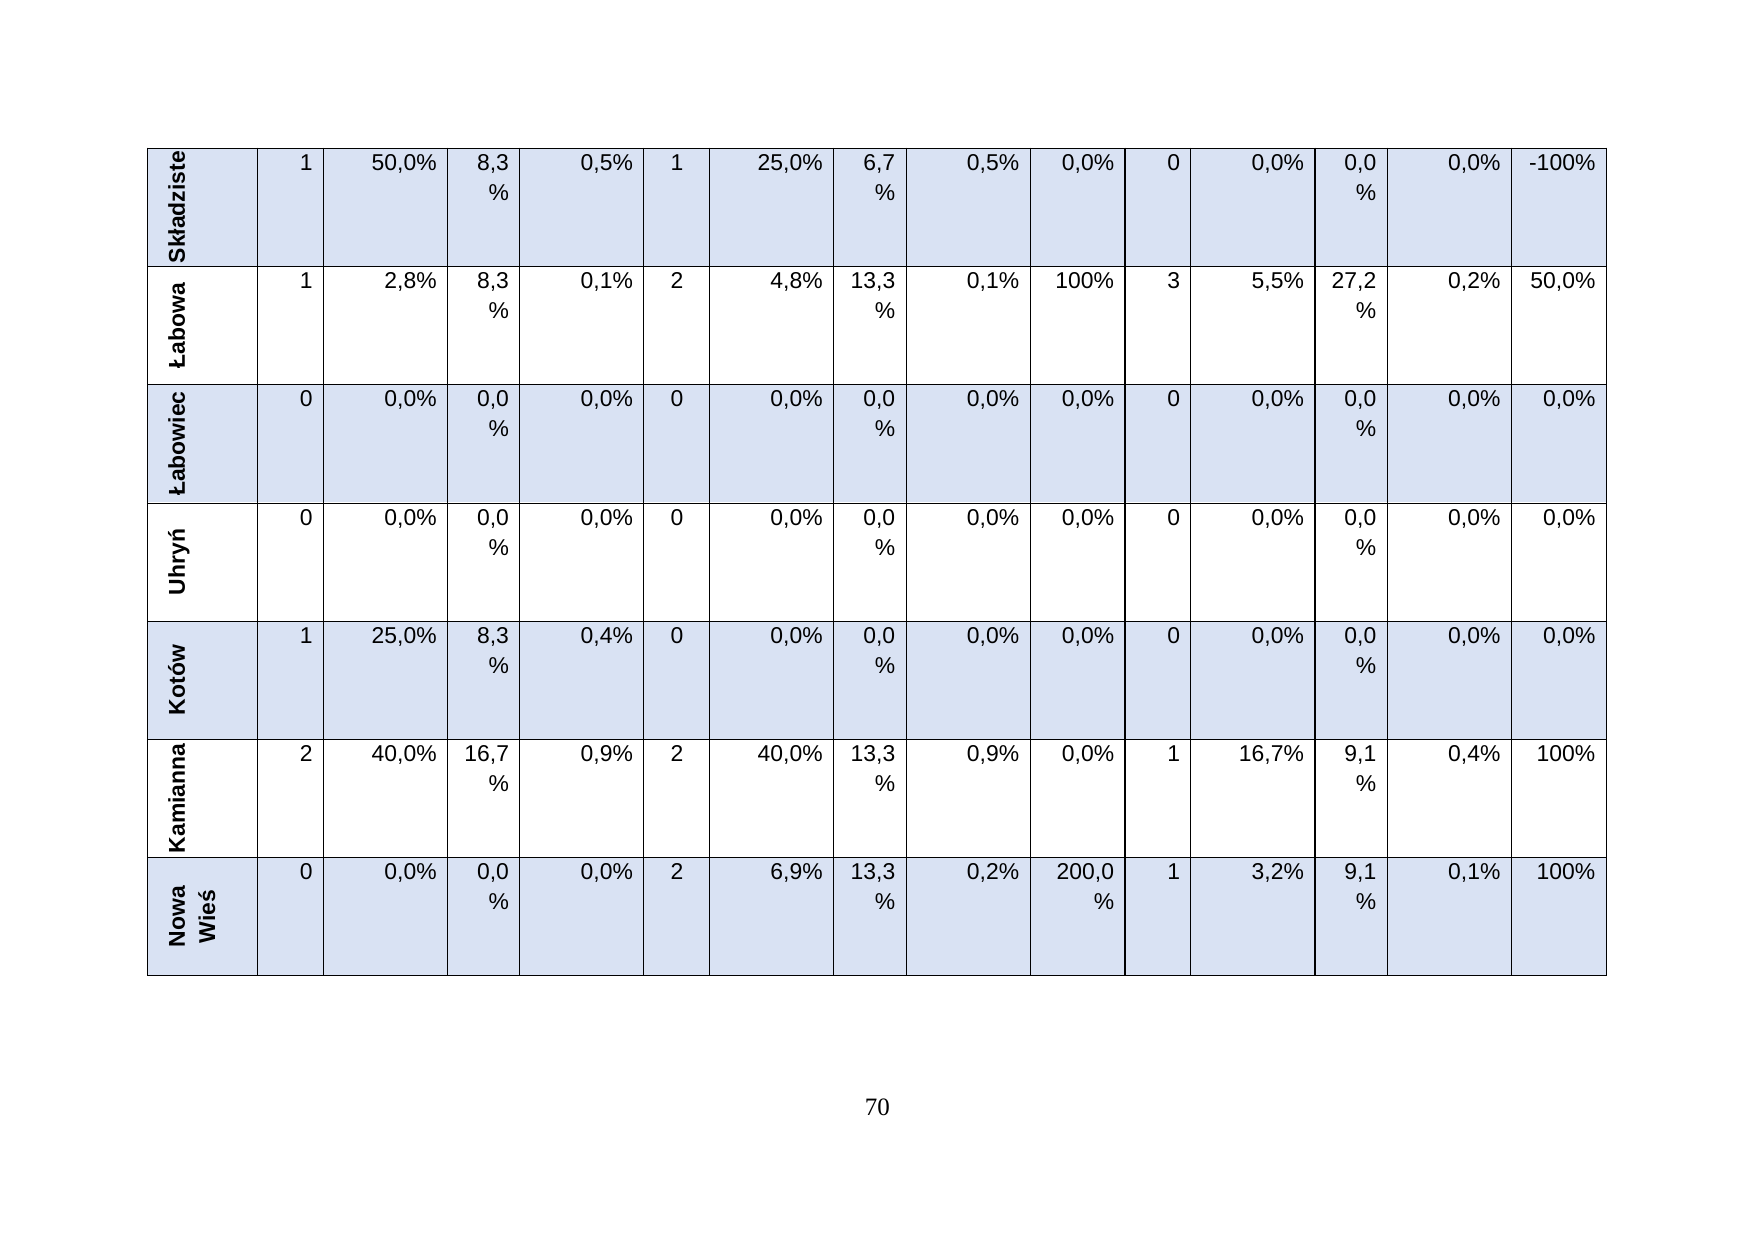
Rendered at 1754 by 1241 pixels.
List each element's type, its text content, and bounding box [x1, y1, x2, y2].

table_cell 0,0% [1191, 385, 1314, 502]
table_cell 1 [1126, 740, 1190, 857]
table_cell 40,0% [710, 740, 833, 857]
table_cell Składziste [148, 149, 257, 266]
table_cell Łabowa [148, 267, 257, 384]
table_cell 2 [644, 740, 709, 857]
table_cell 2 [258, 740, 323, 857]
table_cell 0,9% [520, 740, 643, 857]
table_cell 16,7% [448, 740, 519, 857]
table_cell 0,0% [324, 504, 447, 621]
table_cell 0,0% [1316, 504, 1387, 621]
table_cell 0,1% [907, 267, 1030, 384]
table_cell 0,0% [1512, 385, 1606, 502]
table_cell Kotów [148, 622, 257, 739]
table_cell 0,0% [834, 622, 906, 739]
table_cell 0,0% [520, 858, 643, 975]
table_cell 0,0% [324, 858, 447, 975]
table_cell 0,0% [1191, 149, 1314, 266]
table_cell 0 [258, 385, 323, 502]
table_cell 0,0% [520, 504, 643, 621]
table_cell 5,5% [1191, 267, 1314, 384]
table_cell 0 [1126, 622, 1190, 739]
table_cell 0,2% [1388, 267, 1511, 384]
table_cell 0 [644, 504, 709, 621]
table_cell 1 [644, 149, 709, 266]
table_cell 9,1% [1316, 740, 1387, 857]
table_cell 0,9% [907, 740, 1030, 857]
table_cell 6,7% [834, 149, 906, 266]
table_cell 0,0% [1388, 504, 1511, 621]
table_cell 0,0% [1388, 385, 1511, 502]
table_cell 0 [1126, 149, 1190, 266]
table_cell 6,9% [710, 858, 833, 975]
table_cell 3 [1126, 267, 1190, 384]
table_cell Łabowiec [148, 385, 257, 502]
table_cell 0,0% [1316, 622, 1387, 739]
table_cell 50,0% [1512, 267, 1606, 384]
table_cell 0,4% [1388, 740, 1511, 857]
table_cell 0,0% [1512, 504, 1606, 621]
table_cell 50,0% [324, 149, 447, 266]
table_cell 0 [258, 504, 323, 621]
table_cell 200,0% [1031, 858, 1124, 975]
table_cell 2,8% [324, 267, 447, 384]
table_cell 0,0% [1316, 385, 1387, 502]
table_cell 0,4% [520, 622, 643, 739]
table_cell 1 [1126, 858, 1190, 975]
table_cell 4,8% [710, 267, 833, 384]
table_cell 0,0% [1512, 622, 1606, 739]
table_cell 0,0% [710, 622, 833, 739]
table_cell 0,5% [520, 149, 643, 266]
table_cell 0,2% [907, 858, 1030, 975]
table_cell 0 [644, 385, 709, 502]
table_cell 0 [644, 622, 709, 739]
table_cell 100% [1512, 858, 1606, 975]
table_cell 13,3% [834, 740, 906, 857]
table_cell 13,3% [834, 267, 906, 384]
table_cell 0,1% [1388, 858, 1511, 975]
table_cell 0,0% [324, 385, 447, 502]
table_cell 0,0% [1031, 740, 1124, 857]
table_cell 0,0% [448, 385, 519, 502]
table_cell 100% [1031, 267, 1124, 384]
table_cell 0,0% [907, 622, 1030, 739]
table_cell Kamianna [148, 740, 257, 857]
table_cell 0 [1126, 504, 1190, 621]
table_cell 25,0% [324, 622, 447, 739]
table_cell 16,7% [1191, 740, 1314, 857]
table_cell 1 [258, 622, 323, 739]
table_cell 13,3% [834, 858, 906, 975]
table_cell 9,1% [1316, 858, 1387, 975]
table_cell 2 [644, 267, 709, 384]
table_cell 0,0% [1316, 149, 1387, 266]
table_cell 0,0% [1031, 504, 1124, 621]
table_cell 0,0% [710, 504, 833, 621]
table_cell 2 [644, 858, 709, 975]
table_cell 0 [258, 858, 323, 975]
table_cell 100% [1512, 740, 1606, 857]
table_cell Nowa Wieś [148, 858, 257, 975]
table_cell 1 [258, 149, 323, 266]
table_cell 0,0% [1031, 149, 1124, 266]
table_cell 0,0% [907, 504, 1030, 621]
table_cell 8,3% [448, 622, 519, 739]
table_cell 8,3% [448, 267, 519, 384]
table_cell 0,0% [834, 504, 906, 621]
table_cell 3,2% [1191, 858, 1314, 975]
table_cell 0,0% [1031, 622, 1124, 739]
table_cell 1 [258, 267, 323, 384]
table_cell 0,1% [520, 267, 643, 384]
table_cell 0,0% [1388, 149, 1511, 266]
table_cell -100% [1512, 149, 1606, 266]
table_cell 25,0% [710, 149, 833, 266]
table_cell 0 [1126, 385, 1190, 502]
table_cell 0,0% [448, 504, 519, 621]
table_cell 0,0% [1031, 385, 1124, 502]
table_cell 0,5% [907, 149, 1030, 266]
table_cell 27,2% [1316, 267, 1387, 384]
table_cell 0,0% [448, 858, 519, 975]
table_cell 0,0% [834, 385, 906, 502]
table_cell 0,0% [907, 385, 1030, 502]
table_cell Uhryń [148, 504, 257, 621]
table_cell 0,0% [520, 385, 643, 502]
table_cell 40,0% [324, 740, 447, 857]
table_cell 0,0% [1388, 622, 1511, 739]
table_cell 0,0% [1191, 622, 1314, 739]
table_cell 8,3% [448, 149, 519, 266]
table_cell 0,0% [1191, 504, 1314, 621]
table_cell 0,0% [710, 385, 833, 502]
